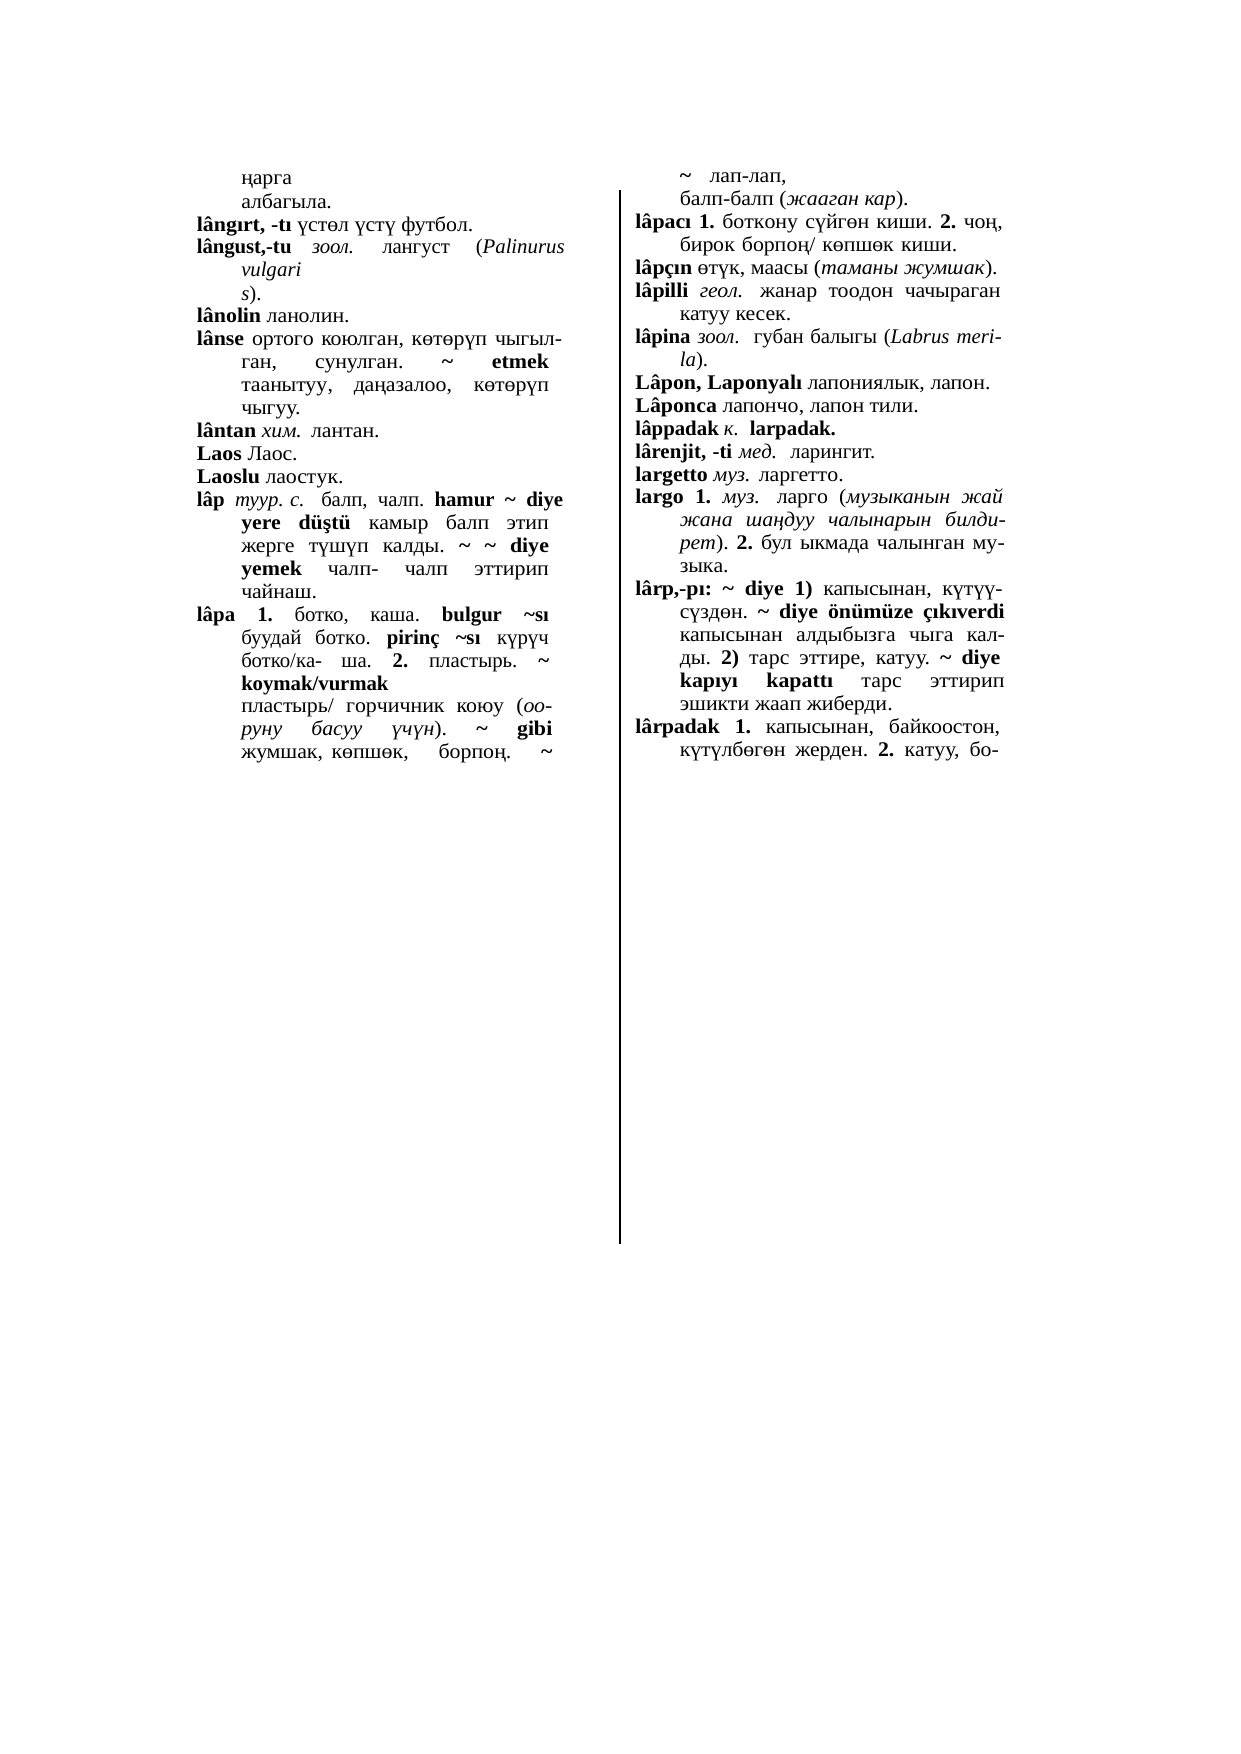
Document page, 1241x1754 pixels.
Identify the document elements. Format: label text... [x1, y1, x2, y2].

text күтүлбөгөн жерден. 2. катуу, бо- [679, 738, 1005, 761]
text lâpçın өтүк, маасы (таманы жумшак). [635, 256, 1065, 279]
text Lâpon, Laponyalı лапониялык, лапон. [635, 371, 1065, 394]
text Lâponca лапончо, лапон тили. [635, 394, 1065, 417]
text ган, сунулган. ~ etmek таанытуу, даңазалоо, көтөрүп чыгуу. [241, 351, 549, 419]
text lâpilli геол. жанар тоодон чачыраган катуу кесек. [635, 279, 1050, 325]
text lâpina зоол. губан балыгы (Labrus meri- la). [635, 325, 1028, 371]
text ~ лап-лап, [679, 164, 1008, 187]
text lâpa 1. ботко, каша. bulgur ~sı буудай ботко. pirinç ~sı күрүч ботко/ка- ша. 2. пластырь. ~ koymak/vurmak [197, 603, 549, 694]
text lângust,-tu зоол. лангуст (Palinurus [197, 236, 609, 258]
text lânolin ланолин. [197, 304, 609, 327]
text Laos Лаос. [197, 442, 609, 465]
text lâp туур. с. балп, чалп. hamur ~ diye [197, 488, 609, 511]
text ңарга албагыла. [241, 164, 372, 213]
text largetto муз. ларгетто. [635, 463, 1065, 486]
text yere düştü камыр балп этип жерге түшүп калды. ~ ~ diye yemek чалп- чалп эттирип чайнаш. [241, 511, 549, 603]
text lâpacı 1. боткону сүйгөн киши. 2. чоң, бирок борпоң/ көпшөк киши. [635, 210, 1004, 256]
text vulgaris). [241, 258, 304, 304]
text Laoslu лаостук. [197, 465, 609, 488]
text lârpadak 1. капысынан, байкоостон, [635, 715, 1065, 738]
text пластырь/ горчичник коюу (оо- руну басуу үчүн). ~ gibi жумшак, көпшөк, борпоң. ~ [241, 694, 552, 763]
text рет). 2. бул ыкмада чалынган му- зыка. [679, 531, 1004, 577]
text lâppadak к. larpadak. lârenjit, -ti мед. ларингит. [635, 417, 904, 463]
text lântan хим. лантан. [197, 419, 609, 442]
text сүздөн. ~ diye önümüze çıkıverdi капысынан алдыбызга чыга кал- ды. 2) тарс эттире, катуу. ~ diye [679, 600, 1005, 669]
text kapıyı kapattı тарс эттирип эшикти жаап жиберди. [679, 669, 1004, 715]
text lângırt, -tı үстөл үстү футбол. [197, 213, 609, 236]
text largo 1. муз. ларго (музыканын жай жана шаңдуу чалынарын билди- [635, 486, 1033, 531]
text балп-балп (жааган кар). [679, 187, 909, 210]
text lârp,-pı: ~ diye 1) капысынан, күтүү- [635, 577, 1065, 600]
text lânse ортого коюлган, көтөрүп чыгыл- [197, 327, 609, 350]
